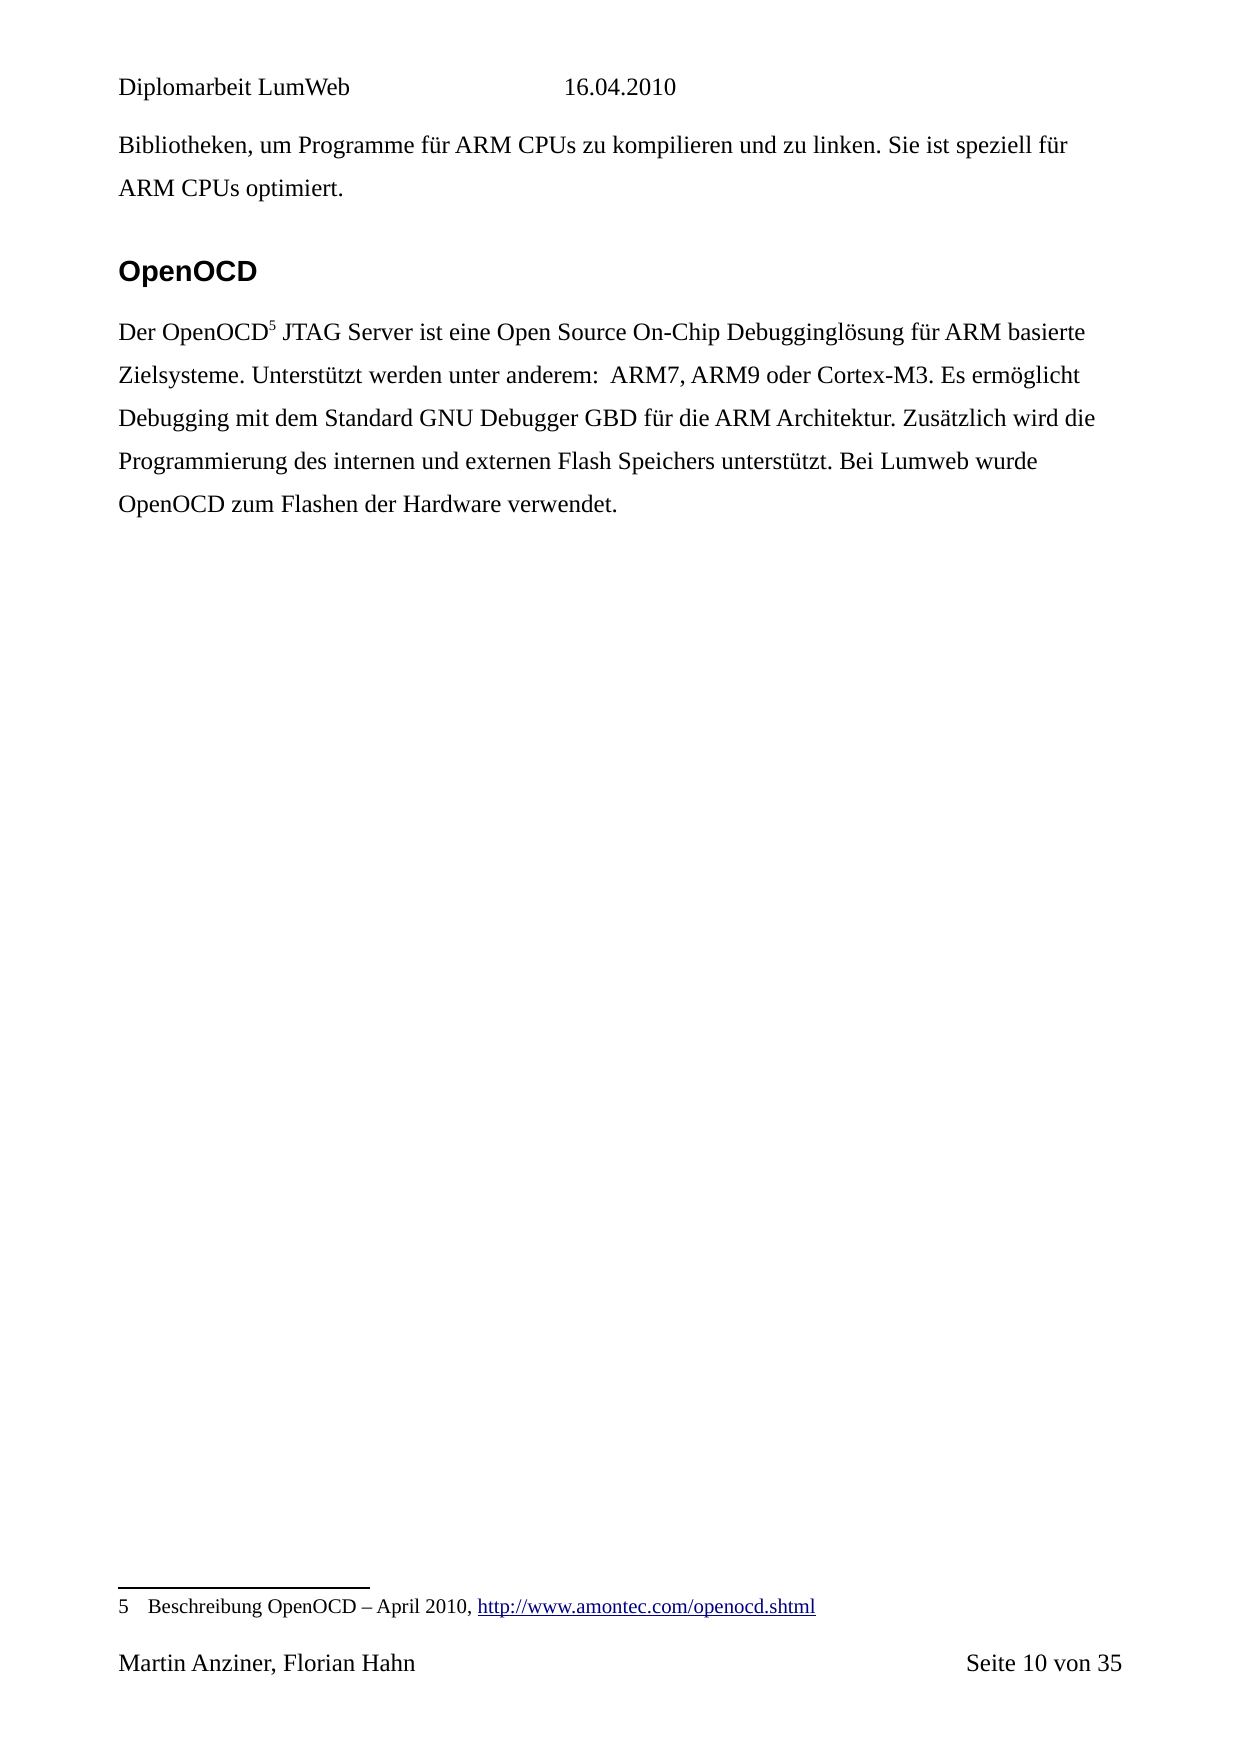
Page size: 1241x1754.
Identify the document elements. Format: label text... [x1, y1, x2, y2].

text Bibliotheken, um Programme für ARM CPUs zu kompilieren und zu linken. Sie ist speziell für ARM CPUs optimiert. [118, 130, 1122, 202]
text Beschreibung OpenOCD – April 2010, http://www.amontec.com/openocd.shtml [118, 1594, 1122, 1618]
text Der OpenOCD JTAG Server ist eine Open Source On-Chip Debugginglösung für ARM basierte Zielsysteme. Unterstützt werden unter anderem: ARM7, ARM9 oder Cortex-M3. Es ermöglicht Debugging mit dem Standard GNU Debugger GBD für die ARM Architektur. Zusätzlich wird die Programmierung des internen und externen Flash Speichers unterstützt. Bei Lumweb wurde OpenOCD zum Flashen der Hardware verwendet. [118, 317, 1122, 518]
subtitle OpenOCD [118, 254, 1122, 287]
